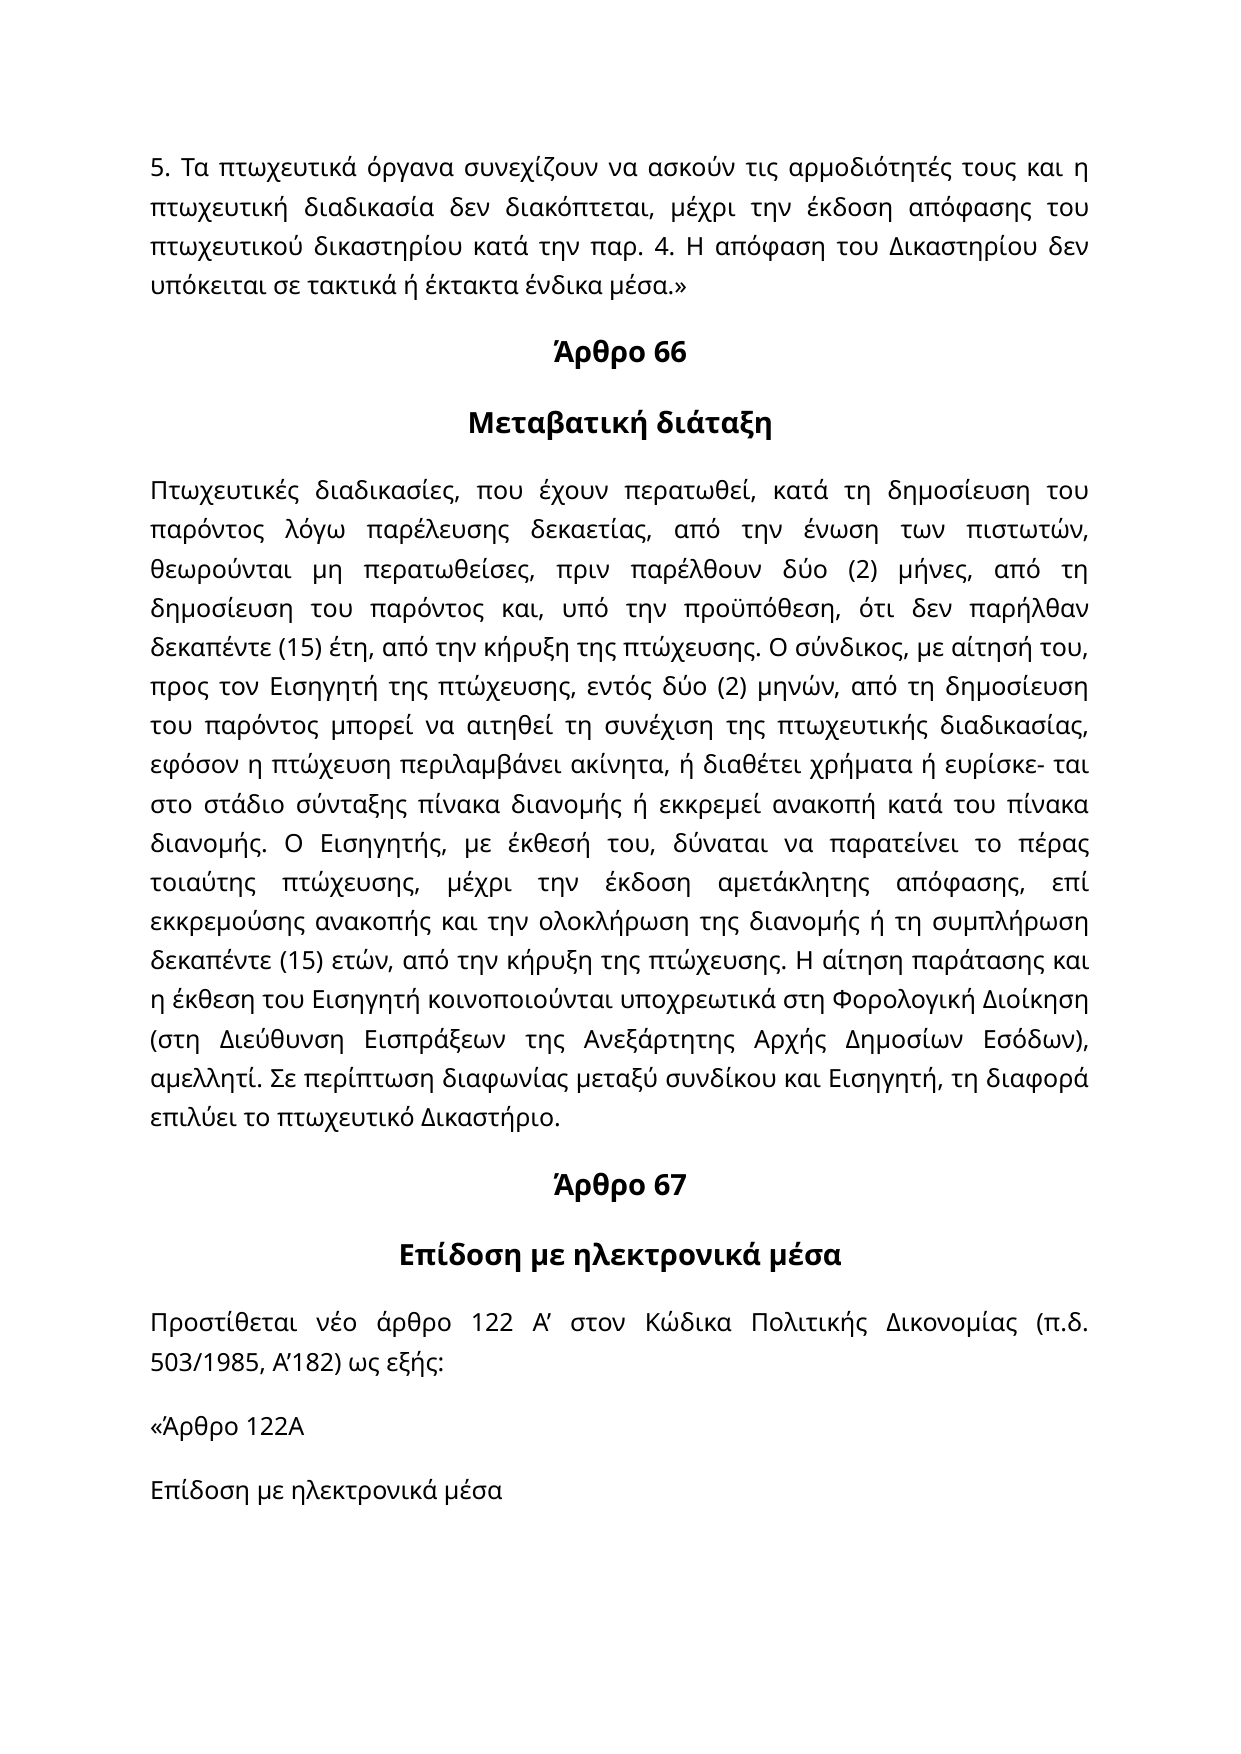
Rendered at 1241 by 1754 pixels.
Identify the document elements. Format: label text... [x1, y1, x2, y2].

text Πτωχευτικές διαδικασίες, που έχουν περατωθεί, κατά τη δημοσίευση του παρόντος λόγω παρέλευσης δεκαετίας, από την ένωση των πιστωτών, θεωρούνται μη περατωθείσες, πριν παρέλθουν δύο (2) μήνες, από τη δημοσίευση του παρόντος και, υπό την προϋπόθεση, ότι δεν παρήλθαν δεκαπέντε (15) έτη, από την κήρυξη της πτώχευσης. Ο σύνδικος, με αίτησή του, προς τον Εισηγητή της πτώχευσης, εντός δύο (2) μηνών, από τη δημοσίευση του παρόντος μπορεί να αιτηθεί τη συνέχιση της πτωχευτικής διαδικασίας, εφόσον η πτώχευση περιλαμβάνει ακίνητα, ή διαθέτει χρήματα ή ευρίσκε- ται στο στάδιο σύνταξης πίνακα διανομής ή εκκρεμεί ανακοπή κατά του πίνακα διανομής. Ο Εισηγητής, με έκθεσή του, δύναται να παρατείνει το πέρας τοιαύτης πτώχευσης, μέχρι την έκδοση αμετάκλητης απόφασης, επί εκκρεμούσης ανακοπής και την ολοκλήρωση της διανομής ή τη συμπλήρωση δεκαπέντε (15) ετών, από την κήρυξη της πτώχευσης. Η αίτηση παράτασης και η έκθεση του Εισηγητή κοινοποιούνται υποχρεωτικά στη Φορολογική Διοίκηση (στη Διεύθυνση Εισπράξεων της Ανεξάρτητης Αρχής Δημοσίων Εσόδων), αμελλητί. Σε περίπτωση διαφωνίας μεταξύ συνδίκου και Εισηγητή, τη διαφορά επιλύει το πτωχευτικό Δικαστήριο. [150, 473, 1090, 1134]
text «Άρθρο 122Α [150, 1408, 1090, 1442]
text 5. Τα πτωχευτικά όργανα συνεχίζουν να ασκούν τις αρμοδιότητές τους και η πτωχευτική διαδικασία δεν διακόπτεται, μέχρι την έκδοση απόφασης του πτωχευτικού δικαστηρίου κατά την παρ. 4. Η απόφαση του Δικαστηρίου δεν υπόκειται σε τακτικά ή έκτακτα ένδικα μέσα.» [150, 150, 1090, 302]
subtitle Μεταβατική διάταξη [150, 402, 1090, 442]
subtitle Άρθρο 67 [150, 1164, 1090, 1203]
text Προστίθεται νέο άρθρο 122 Α’ στον Κώδικα Πολιτικής Δικονομίας (π.δ. 503/1985, Α’182) ως εξής: [150, 1305, 1090, 1378]
text Επίδοση με ηλεκτρονικά μέσα [150, 1472, 1090, 1507]
subtitle Άρθρο 66 [150, 332, 1090, 371]
subtitle Επίδοση με ηλεκτρονικά μέσα [150, 1234, 1090, 1274]
